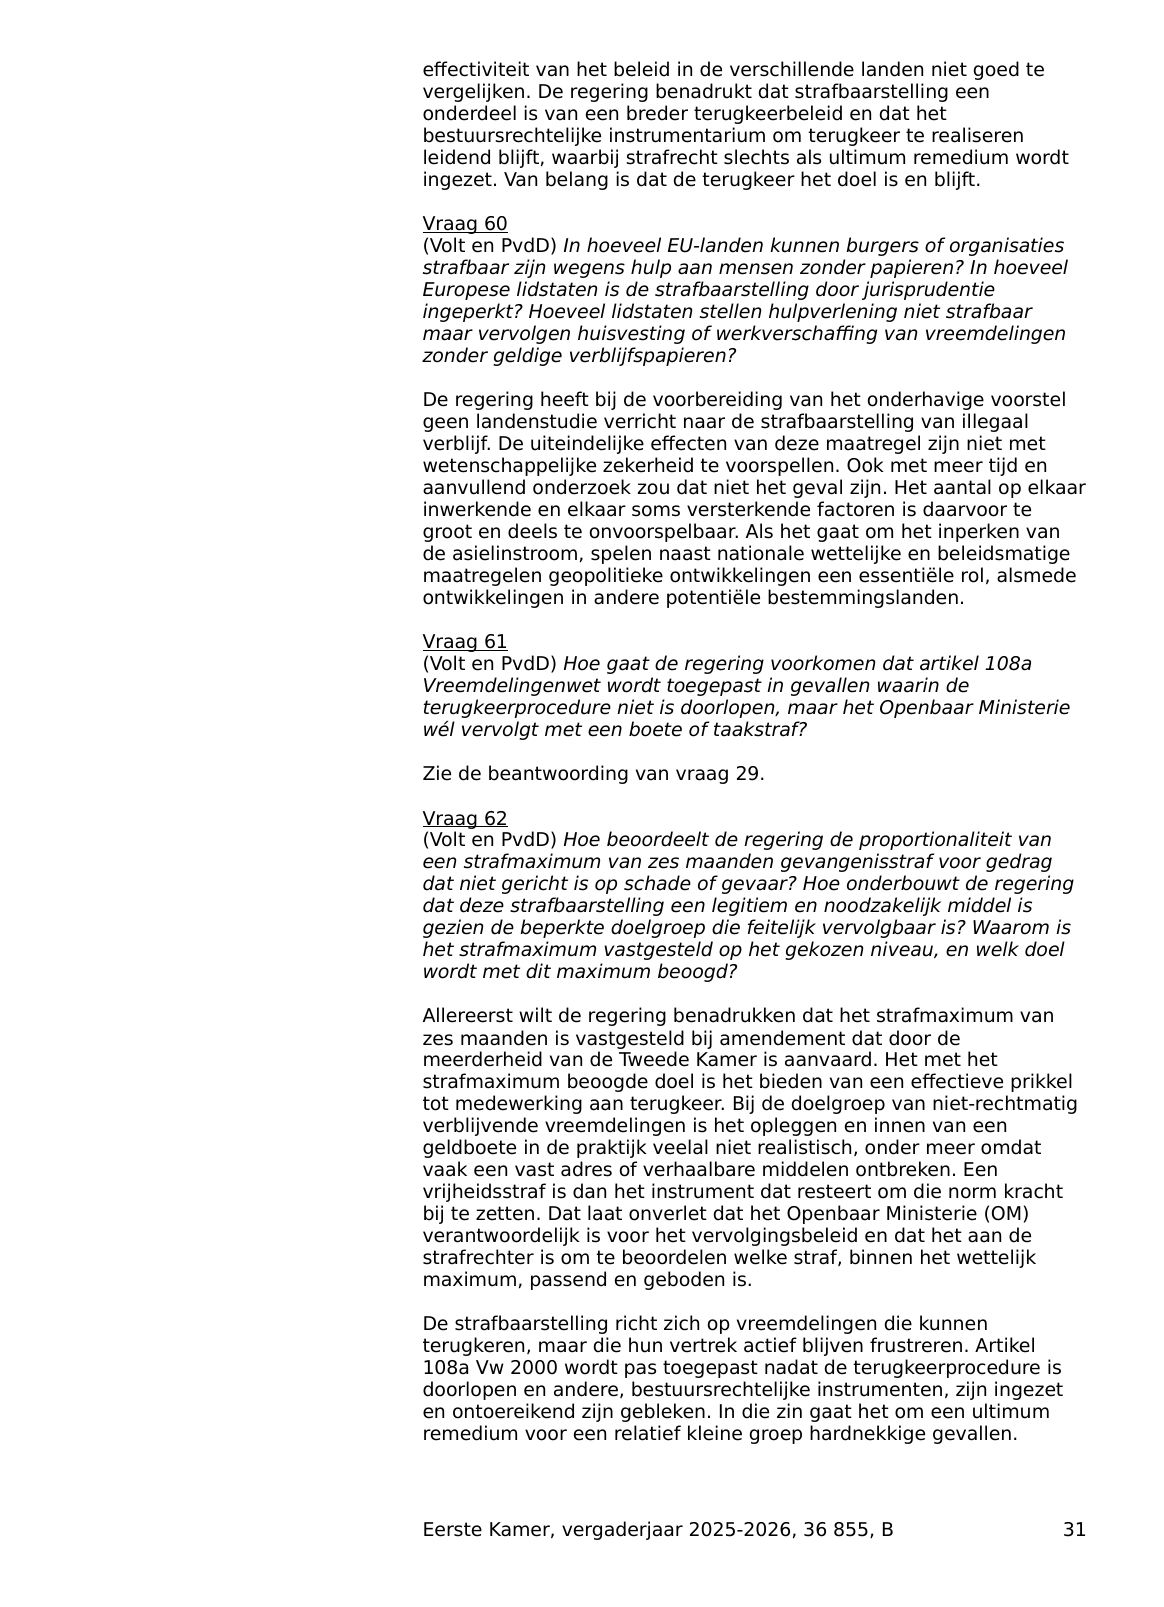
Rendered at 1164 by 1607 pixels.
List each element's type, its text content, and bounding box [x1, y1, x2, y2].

text Zie de beantwoording van vraag 29. [422, 763, 1087, 785]
text Vraag 61 [422, 631, 1087, 653]
text De strafbaarstelling richt zich op vreemdelingen die kunnen terugkeren, maar die hun vertrek actief blijven frustreren. Artikel 108a Vw 2000 wordt pas toegepast nadat de terugkeerprocedure is doorlopen en andere, bestuursrechtelijke instrumenten, zijn ingezet en ontoereikend zijn gebleken. In die zin gaat het om een ultimum remedium voor een relatief kleine groep hardnekkige gevallen. [422, 1313, 1087, 1445]
text Allereerst wilt de regering benadrukken dat het strafmaximum van zes maanden is vastgesteld bij amendement dat door de meerderheid van de Tweede Kamer is aanvaard. Het met het strafmaximum beoogde doel is het bieden van een effectieve prikkel tot medewerking aan terugkeer. Bij de doelgroep van niet-rechtmatig verblijvende vreemdelingen is het opleggen en innen van een geldboete in de praktijk veelal niet realistisch, onder meer omdat vaak een vast adres of verhaalbare middelen ontbreken. Een vrijheidsstraf is dan het instrument dat resteert om die norm kracht bij te zetten. Dat laat onverlet dat het Openbaar Ministerie (OM) verantwoordelijk is voor het vervolgingsbeleid en dat het aan de strafrechter is om te beoordelen welke straf, binnen het wettelijk maximum, passend en geboden is. [422, 1005, 1087, 1291]
text De regering heeft bij de voorbereiding van het onderhavige voorstel geen landenstudie verricht naar de strafbaarstelling van illegaal verblijf. De uiteindelijke effecten van deze maatregel zijn niet met wetenschappelijke zekerheid te voorspellen. Ook met meer tijd en aanvullend onderzoek zou dat niet het geval zijn. Het aantal op elkaar inwerkende en elkaar soms versterkende factoren is daarvoor te groot en deels te onvoorspelbaar. Als het gaat om het inperken van de asielinstroom, spelen naast nationale wettelijke en beleidsmatige maatregelen geopolitieke ontwikkelingen een essentiële rol, alsmede ontwikkelingen in andere potentiële bestemmingslanden. [422, 389, 1087, 609]
text (Volt en PvdD) In hoeveel EU-landen kunnen burgers of organisaties strafbaar zijn wegens hulp aan mensen zonder papieren? In hoeveel Europese lidstaten is de strafbaarstelling door jurisprudentie ingeperkt? Hoeveel lidstaten stellen hulpverlening niet strafbaar maar vervolgen huisvesting of werkverschaffing van vreemdelingen zonder geldige verblijfspapieren? [422, 235, 1087, 367]
text (Volt en PvdD) Hoe gaat de regering voorkomen dat artikel 108a Vreemdelingenwet wordt toegepast in gevallen waarin de terugkeerprocedure niet is doorlopen, maar het Openbaar Ministerie wél vervolgt met een boete of taakstraf? [422, 653, 1087, 741]
text effectiviteit van het beleid in de verschillende landen niet goed te vergelijken. De regering benadrukt dat strafbaarstelling een onderdeel is van een breder terugkeerbeleid en dat het bestuursrechtelijke instrumentarium om terugkeer te realiseren leidend blijft, waarbij strafrecht slechts als ultimum remedium wordt ingezet. Van belang is dat de terugkeer het doel is en blijft. [422, 59, 1087, 191]
text Vraag 60 [422, 213, 1087, 235]
text (Volt en PvdD) Hoe beoordeelt de regering de proportionaliteit van een strafmaximum van zes maanden gevangenisstraf voor gedrag dat niet gericht is op schade of gevaar? Hoe onderbouwt de regering dat deze strafbaarstelling een legitiem en noodzakelijk middel is gezien de beperkte doelgroep die feitelijk vervolgbaar is? Waarom is het strafmaximum vastgesteld op het gekozen niveau, en welk doel wordt met dit maximum beoogd? [422, 829, 1087, 983]
text Vraag 62 [422, 807, 1087, 829]
